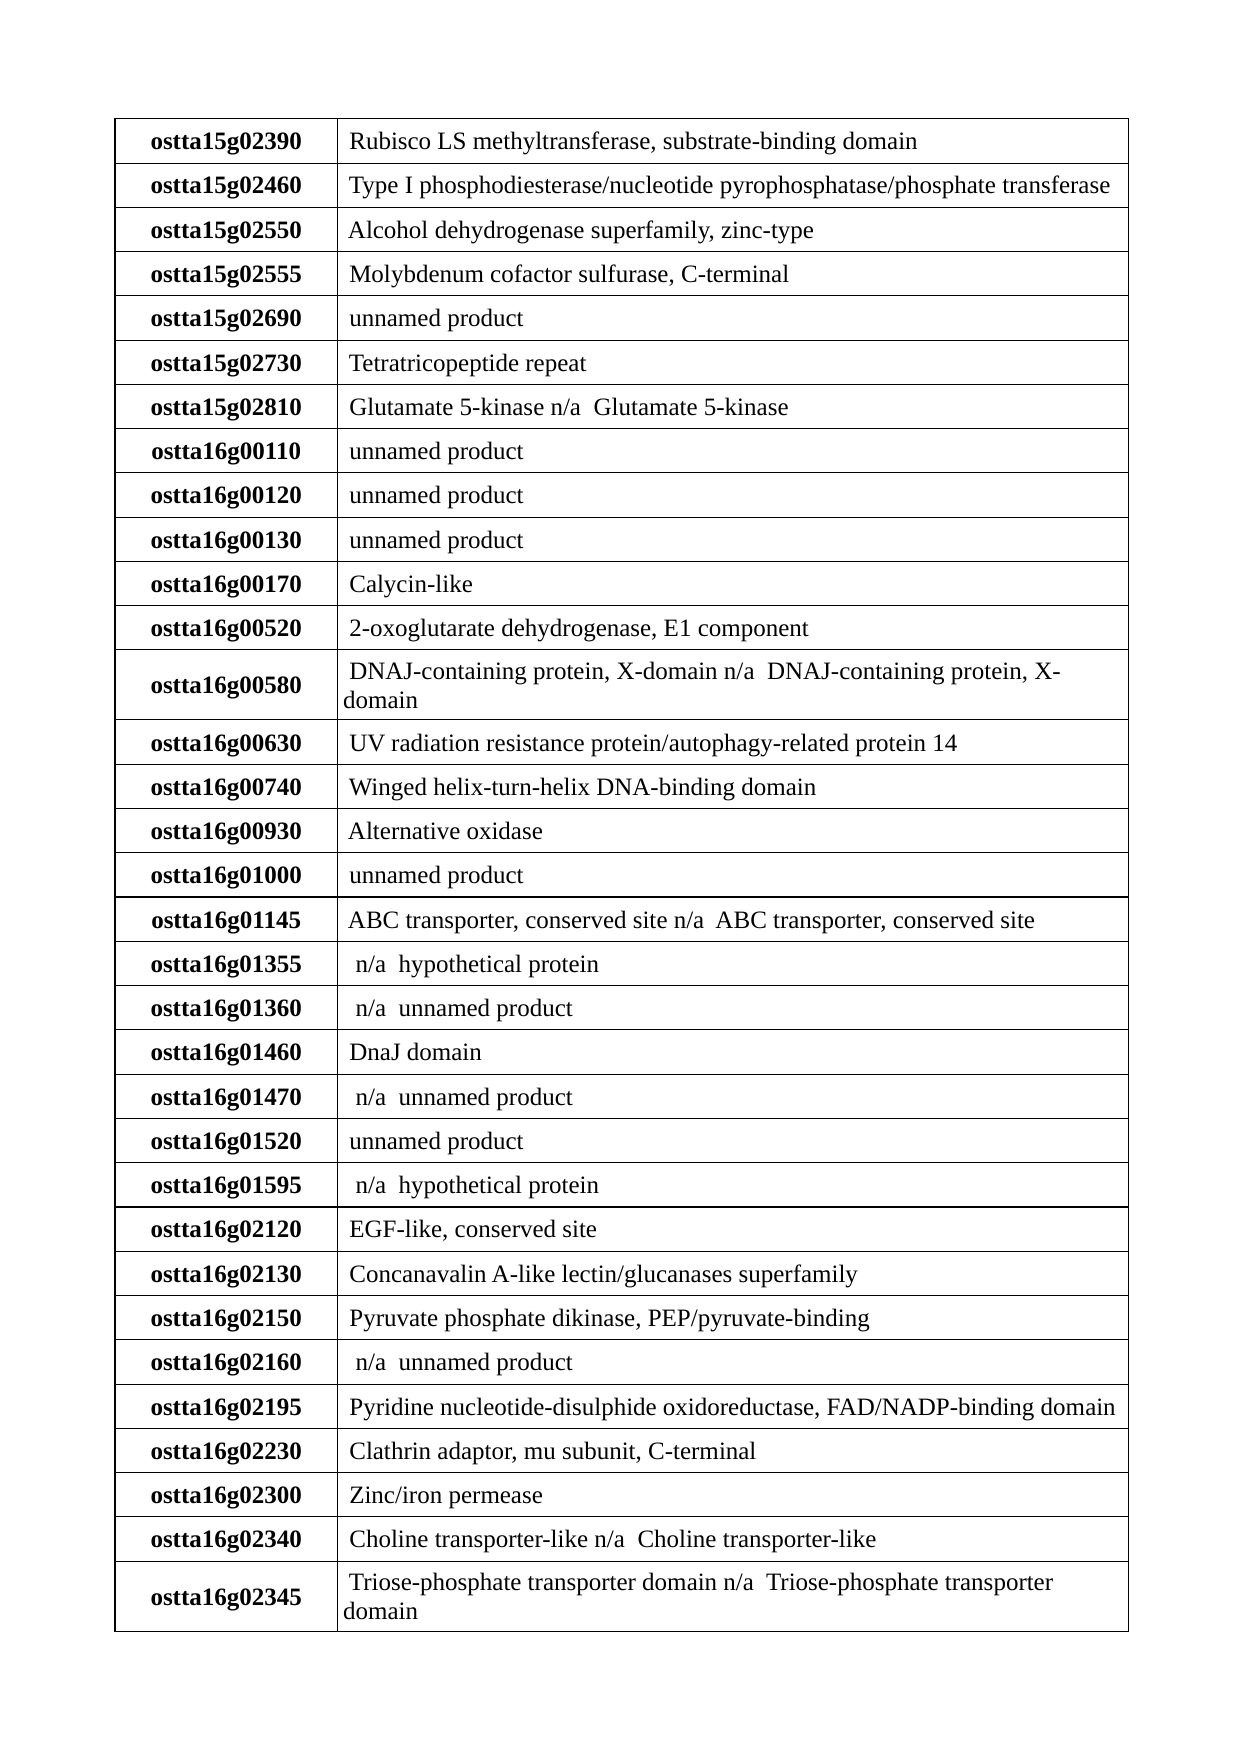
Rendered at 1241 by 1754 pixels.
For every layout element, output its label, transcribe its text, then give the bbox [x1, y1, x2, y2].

table_cell [1129, 1339, 1240, 1383]
table_cell ostta15g02460 [116, 164, 337, 207]
table_cell ostta16g02345 [116, 1562, 337, 1631]
table_cell [1129, 1295, 1240, 1339]
table_cell [1129, 1162, 1240, 1206]
table_cell [1129, 1118, 1240, 1162]
table_cell ostta16g02230 [116, 1429, 337, 1472]
table_cell ostta16g01360 [116, 986, 337, 1029]
table_cell [1129, 1074, 1240, 1118]
table_cell unnamed product [338, 429, 1128, 472]
table_cell [1129, 1251, 1240, 1295]
table_cell ostta16g02300 [116, 1473, 337, 1516]
table_cell DNAJ-containing protein, X-domain n/a DNAJ-containing protein, X-domain [338, 650, 1128, 719]
table_cell Pyridine nucleotide-disulphide oxidoreductase, FAD/NADP-binding domain [338, 1385, 1128, 1428]
table_cell Calycin-like [338, 562, 1128, 605]
table_cell [1129, 941, 1240, 985]
table_cell Rubisco LS methyltransferase, substrate-binding domain [338, 119, 1128, 162]
table_cell [1129, 1029, 1240, 1073]
table_cell ostta15g02810 [116, 385, 337, 428]
table_cell Alcohol dehydrogenase superfamily, zinc-type [338, 208, 1128, 251]
table_cell ostta16g00120 [116, 473, 337, 517]
table_cell [1129, 384, 1240, 428]
table_cell Triose-phosphate transporter domain n/a Triose-phosphate transporter domain [338, 1562, 1128, 1631]
table_cell n/a unnamed product [338, 986, 1128, 1029]
table_cell ostta16g01595 [116, 1163, 337, 1206]
table_cell ostta16g00170 [116, 562, 337, 605]
table_cell Molybdenum cofactor sulfurase, C-terminal [338, 252, 1128, 295]
table_cell Clathrin adaptor, mu subunit, C-terminal [338, 1429, 1128, 1472]
table_cell ostta15g02390 [116, 119, 337, 162]
table_cell [1129, 1472, 1240, 1516]
table_cell DnaJ domain [338, 1030, 1128, 1073]
table_cell ostta16g00930 [116, 809, 337, 852]
table_cell ostta16g02195 [116, 1385, 337, 1428]
table_cell [1129, 561, 1240, 605]
table_cell [1129, 340, 1240, 384]
table_cell unnamed product [338, 853, 1128, 896]
table_cell Alternative oxidase [338, 809, 1128, 852]
table_cell ostta16g02120 [116, 1208, 337, 1251]
table_cell ABC transporter, conserved site n/a ABC transporter, conserved site [338, 898, 1128, 941]
table_cell n/a unnamed product [338, 1340, 1128, 1383]
table_cell ostta16g02150 [116, 1296, 337, 1339]
table_cell ostta16g01000 [116, 853, 337, 896]
table_cell Zinc/iron permease [338, 1473, 1128, 1516]
table_cell [1129, 1561, 1240, 1631]
table_cell Tetratricopeptide repeat [338, 341, 1128, 384]
table_cell Choline transporter-like n/a Choline transporter-like [338, 1517, 1128, 1561]
table_cell [1129, 118, 1240, 162]
table_cell [1129, 517, 1240, 561]
table_cell [1129, 163, 1240, 207]
table_cell [1129, 985, 1240, 1029]
table_cell ostta16g01470 [116, 1075, 337, 1118]
table_cell ostta16g00580 [116, 650, 337, 719]
table_cell ostta16g00110 [116, 429, 337, 472]
table_cell [1129, 1384, 1240, 1428]
table_cell [1129, 896, 1240, 941]
table_cell ostta16g01460 [116, 1030, 337, 1073]
table_cell [1129, 764, 1240, 808]
table_cell [1129, 808, 1240, 852]
table_cell [1129, 719, 1240, 764]
table_cell EGF-like, conserved site [338, 1208, 1128, 1251]
table_cell ostta15g02555 [116, 252, 337, 295]
table_cell Pyruvate phosphate dikinase, PEP/pyruvate-binding [338, 1296, 1128, 1339]
table_cell n/a hypothetical protein [338, 1163, 1128, 1206]
table_cell [1129, 295, 1240, 339]
table_cell [1129, 649, 1240, 719]
table_cell [1129, 852, 1240, 896]
table_cell ostta16g00630 [116, 720, 337, 764]
table_cell UV radiation resistance protein/autophagy-related protein 14 [338, 720, 1128, 764]
table_cell ostta16g00130 [116, 518, 337, 561]
table_cell Concanavalin A-like lectin/glucanases superfamily [338, 1252, 1128, 1295]
table_cell unnamed product [338, 1119, 1128, 1162]
table_cell ostta15g02550 [116, 208, 337, 251]
table_cell ostta16g02160 [116, 1340, 337, 1383]
table_cell 2-oxoglutarate dehydrogenase, E1 component [338, 606, 1128, 649]
table_cell [1129, 605, 1240, 649]
table_cell ostta15g02690 [116, 296, 337, 339]
table_cell [1129, 207, 1240, 251]
table_cell ostta16g01355 [116, 942, 337, 985]
table_cell [1129, 1428, 1240, 1472]
table_cell unnamed product [338, 518, 1128, 561]
table_cell Glutamate 5-kinase n/a Glutamate 5-kinase [338, 385, 1128, 428]
table_cell n/a unnamed product [338, 1075, 1128, 1118]
table_cell ostta16g00740 [116, 765, 337, 808]
table_cell [1129, 251, 1240, 295]
table_cell [1129, 1516, 1240, 1561]
table_cell [1129, 1206, 1240, 1251]
table_cell unnamed product [338, 296, 1128, 339]
table_cell ostta16g01520 [116, 1119, 337, 1162]
table_cell unnamed product [338, 473, 1128, 517]
table_cell ostta16g01145 [116, 898, 337, 941]
table_cell ostta15g02730 [116, 341, 337, 384]
table_cell n/a hypothetical protein [338, 942, 1128, 985]
table_cell [1129, 472, 1240, 517]
table_cell ostta16g02130 [116, 1252, 337, 1295]
table_cell Type I phosphodiesterase/nucleotide pyrophosphatase/phosphate transferase [338, 164, 1128, 207]
table_cell Winged helix-turn-helix DNA-binding domain [338, 765, 1128, 808]
table_cell ostta16g02340 [116, 1517, 337, 1561]
table_cell ostta16g00520 [116, 606, 337, 649]
table_cell [1129, 428, 1240, 472]
